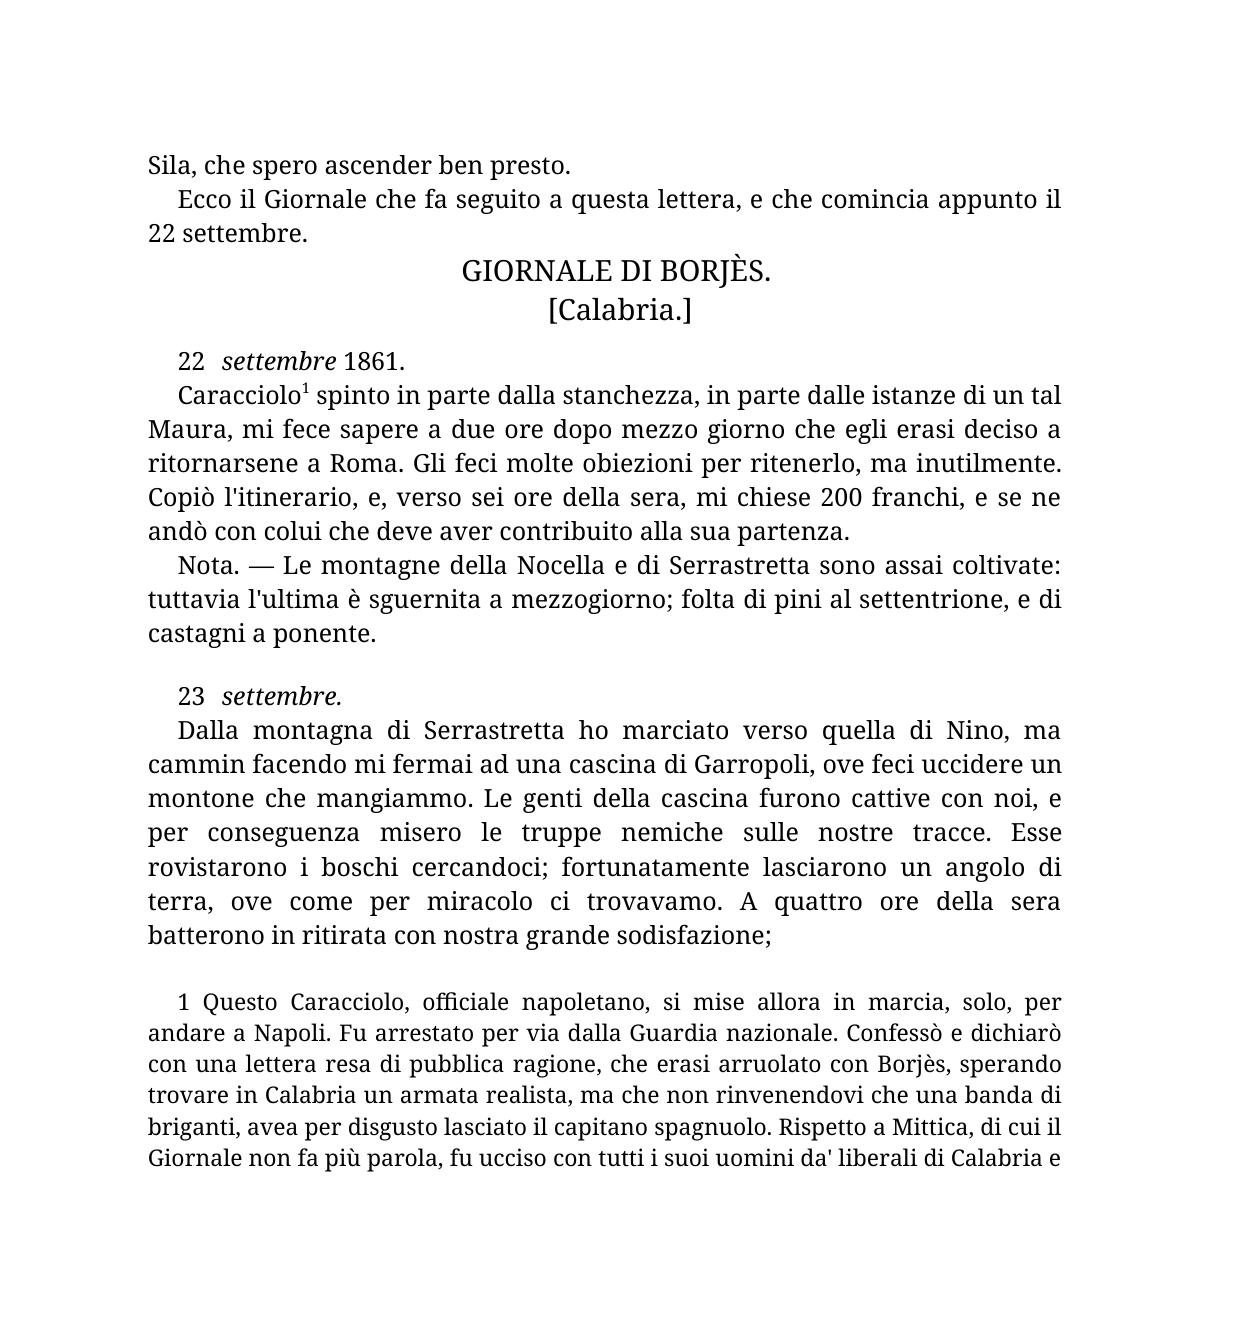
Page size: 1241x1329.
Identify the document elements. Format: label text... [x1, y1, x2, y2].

text [Calabria.] [148, 289, 1063, 329]
text Sila, che spero ascender ben presto. [148, 148, 1063, 182]
text Dalla montagna di Serrastretta ho marciato verso quella di Nino, ma cammin facendo mi fermai ad una cascina di Garropoli, ove feci uccidere un montone che mangiammo. Le genti della cascina furono cattive con noi, e per conseguenza misero le truppe nemiche sulle nostre tracce. Esse rovistarono i boschi cercandoci; fortunatamente lasciarono un angolo di terra, ove come per miracolo ci trovavamo. A quattro ore della sera batterono in ritirata con nostra grande sodisfazione; [148, 713, 1063, 951]
text 22 settembre 1861. [148, 343, 1063, 378]
text GIORNALE DI BORJÈS. [148, 250, 1063, 289]
text Ecco il Giornale che fa seguito a questa lettera, e che comincia appunto il 22 settembre. [148, 182, 1063, 250]
text 23 settembre. [148, 679, 1063, 713]
text 1 Questo Caracciolo, officiale napoletano, si mise allora in marcia, solo, per andare a Napoli. Fu arrestato per via dalla Guardia nazionale. Confessò e dichiarò con una lettera resa di pubblica ragione, che erasi arruolato con Borjès, sperando trovare in Calabria un armata realista, ma che non rinvenendovi che una banda di briganti, avea per disgusto lasciato il capitano spagnuolo. Rispetto a Mittica, di cui il Giornale non fa più parola, fu ucciso con tutti i suoi uomini da' liberali di Calabria e [148, 985, 1063, 1173]
text Caracciolo1 spinto in parte dalla stanchezza, in parte dalle istanze di un tal Maura, mi fece sapere a due ore dopo mezzo giorno che egli erasi deciso a ritornarsene a Roma. Gli feci molte obiezioni per ritenerlo, ma inutilmente. Copiò l'itinerario, e, verso sei ore della sera, mi chiese 200 franchi, e se ne andò con colui che deve aver contribuito alla sua partenza. [148, 378, 1063, 548]
text Nota. — Le montagne della Nocella e di Serrastretta sono assai coltivate: tuttavia l'ultima è sguernita a mezzogiorno; folta di pini al settentrione, e di castagni a ponente. [148, 548, 1063, 650]
